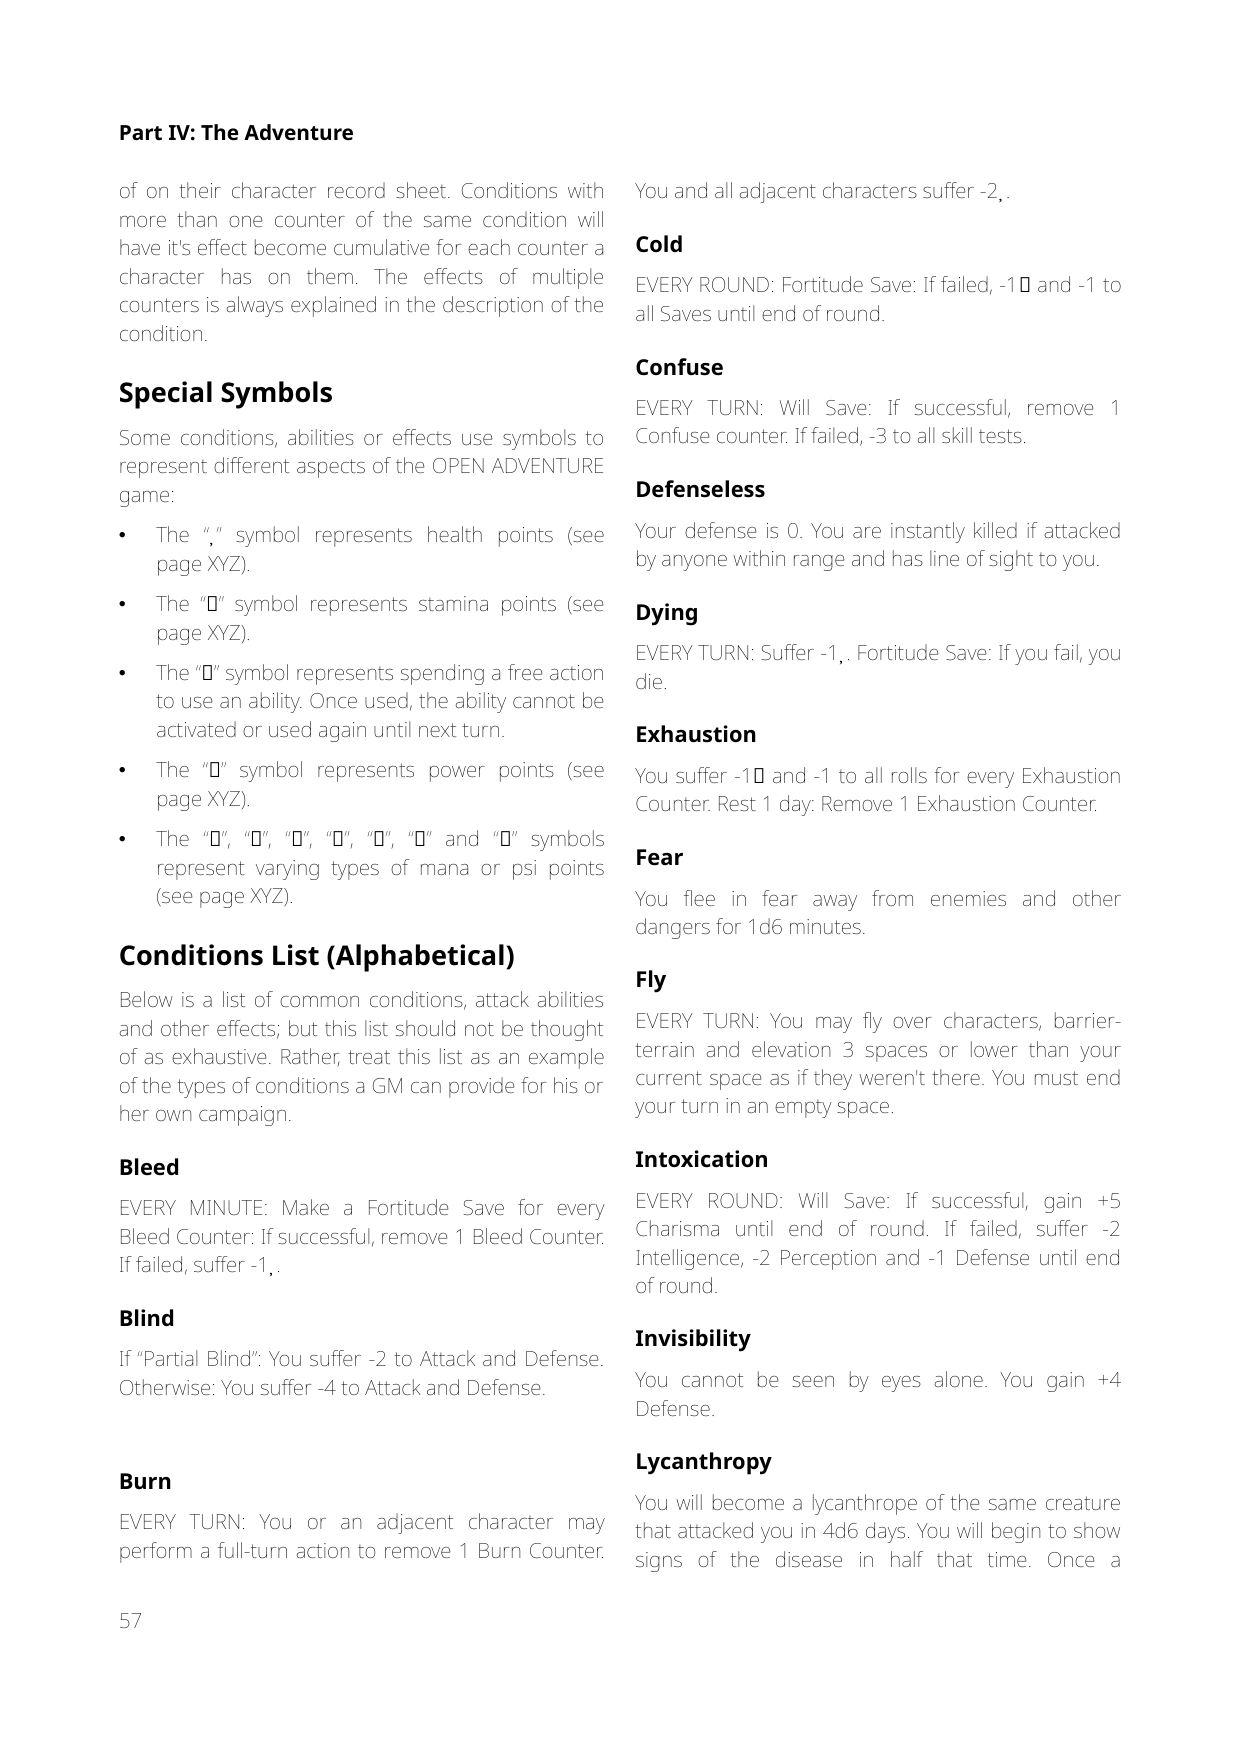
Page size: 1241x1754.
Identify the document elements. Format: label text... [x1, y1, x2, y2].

text EVERY ROUND: Fortitude Save: If failed, -1 and -1 to all Saves until end of round. [635, 271, 1122, 327]
text EVERY TURN: Suffer -1. Fortitude Save: If you fail, you die. [635, 638, 1122, 695]
text Cold [635, 229, 1122, 259]
text Fly [635, 964, 1122, 994]
text of on their character record sheet. Conditions with more than one counter of the same condition will have it's effect become cumulative for each counter a character has on them. The effects of multiple counters is always explained in the description of the condition. [118, 176, 605, 347]
text EVERY MINUTE: Make a Fortitude Save for every Bleed Counter: If successful, remove 1 Bleed Counter. If failed, suffer -1. [118, 1193, 605, 1279]
text EVERY TURN: You may fly over characters, barrier-terrain and elevation 3 spaces or lower than your current space as if they weren't there. You must end your turn in an empty space. [635, 1006, 1122, 1120]
text Some conditions, abilities or effects use symbols to represent different aspects of the OPEN ADVENTURE game: [118, 423, 605, 508]
text Below is a list of common conditions, attack abilities and other effects; but this list should not be thought of as exhaustive. Rather, treat this list as an example of the types of conditions a GM can provide for his or her own campaign. [118, 985, 605, 1128]
text EVERY TURN: You or an adjacent character may perform a full-turn action to remove 1 Burn Counter. [118, 1507, 605, 1564]
text Invisibility [635, 1323, 1122, 1353]
text If “Partial Blind”: You suffer -2 to Attack and Defense. Otherwise: You suffer -4 to Attack and Defense. [118, 1344, 605, 1401]
text Confuse [635, 351, 1122, 381]
list The “” symbol represents spending a free action to use an ability. Once used, the ability cannot be activated or used again until next turn. [118, 658, 605, 743]
text Lycanthropy [635, 1446, 1122, 1476]
text You and all adjacent characters suffer -2. [635, 176, 1122, 205]
text EVERY TURN: Will Save: If successful, remove 1 Confuse counter. If failed, -3 to all skill tests. [635, 393, 1122, 450]
text Bleed [118, 1152, 605, 1181]
text You cannot be seen by eyes alone. You gain +4 Defense. [635, 1365, 1122, 1422]
list The “” symbol represents stamina points (see page XYZ). [118, 589, 605, 646]
text You will become a lycanthrope of the same creature that attacked you in 4d6 days. You will begin to show signs of the disease in half that time. Once a [635, 1488, 1122, 1573]
text Intoxication [635, 1144, 1122, 1174]
list The “” symbol represents health points (see page XYZ). [118, 520, 605, 577]
text Exhaustion [635, 719, 1122, 749]
subtitle Special Symbols [118, 374, 605, 411]
text Defenseless [635, 474, 1122, 504]
list The “”, “”, “”, “”, “”, “” and “” symbols represent varying types of mana or psi points (see page XYZ). [118, 824, 605, 909]
text EVERY ROUND: Will Save: If successful, gain +5 Charisma until end of round. If failed, suffer -2 Intelligence, -2 Perception and -1 Defense until end of round. [635, 1186, 1122, 1299]
text Burn [118, 1466, 605, 1495]
list The “” symbol represents power points (see page XYZ). [118, 755, 605, 812]
text You suffer -1 and -1 to all rolls for every Exhaustion Counter. Rest 1 day: Remove 1 Exhaustion Counter. [635, 761, 1122, 818]
text You flee in fear away from enemies and other dangers for 1d6 minutes. [635, 884, 1122, 941]
text Your defense is 0. You are instantly killed if attacked by anyone within range and has line of sight to you. [635, 516, 1122, 573]
subtitle Conditions List (Alphabetical) [118, 936, 605, 973]
text Blind [118, 1303, 605, 1332]
text Fear [635, 842, 1122, 872]
text Dying [635, 597, 1122, 626]
